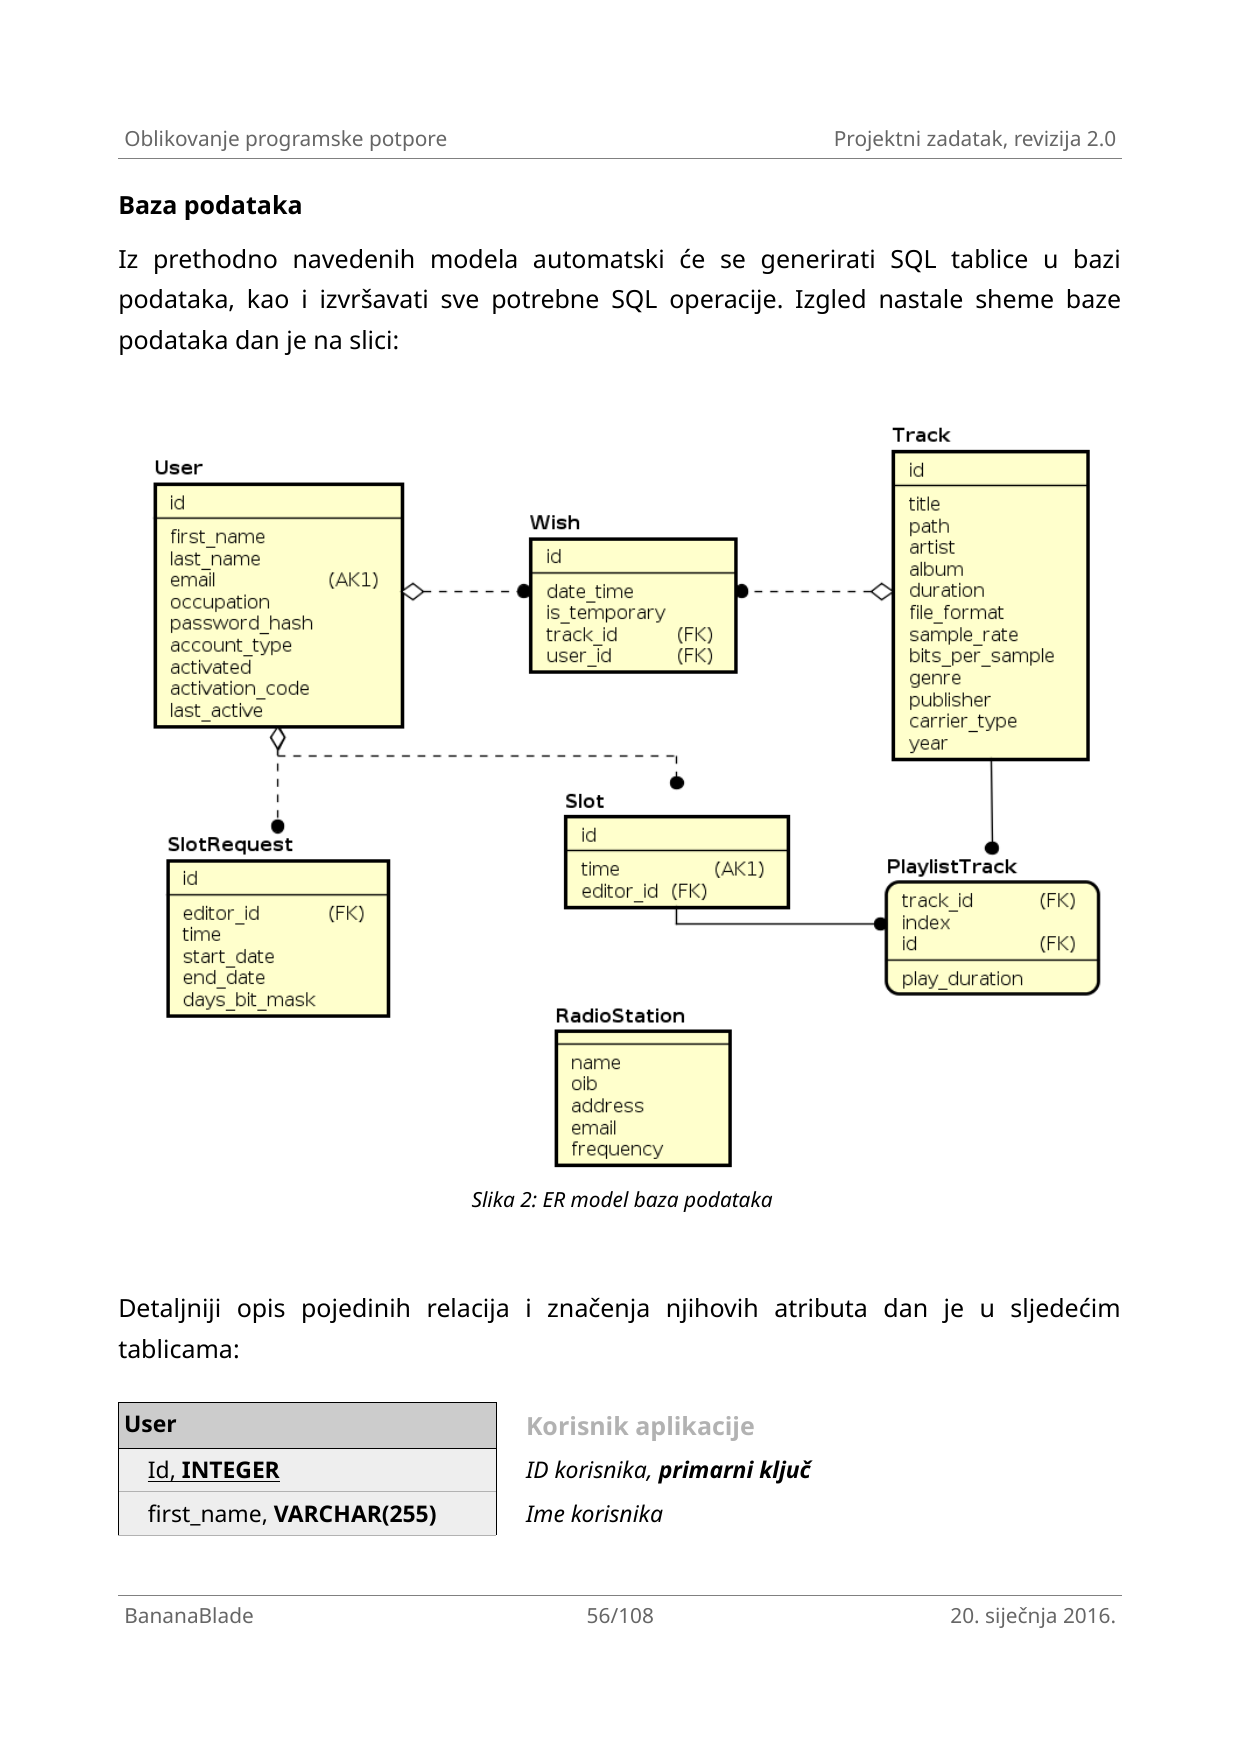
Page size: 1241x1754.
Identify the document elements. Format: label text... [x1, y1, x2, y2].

table_cell Ime korisnika [497, 1491, 1123, 1535]
text Detaljniji opis pojedinih relacija i značenja njihovih atributa dan je u sljedećim tablicama: [118, 1291, 1122, 1366]
subtitle Baza podataka [118, 188, 1122, 222]
table_header Korisnik aplikacije [497, 1402, 1123, 1448]
picture [121, 408, 1126, 1180]
table_cell ID korisnika, primarni ključ [497, 1448, 1123, 1491]
table_cell Id, INTEGER [119, 1449, 496, 1491]
table_cell first_name, VARCHAR(255) [119, 1492, 496, 1535]
table_header User [119, 1403, 496, 1448]
text Iz prethodno navedenih modela automatski će se generirati SQL tablice u bazi podataka, kao i izvršavati sve potrebne SQL operacije. Izgled nastale sheme baze podataka dan je na slici: [118, 241, 1122, 357]
text Slika 2: ER model baza podataka [121, 1180, 1125, 1214]
text [121, 396, 1125, 408]
